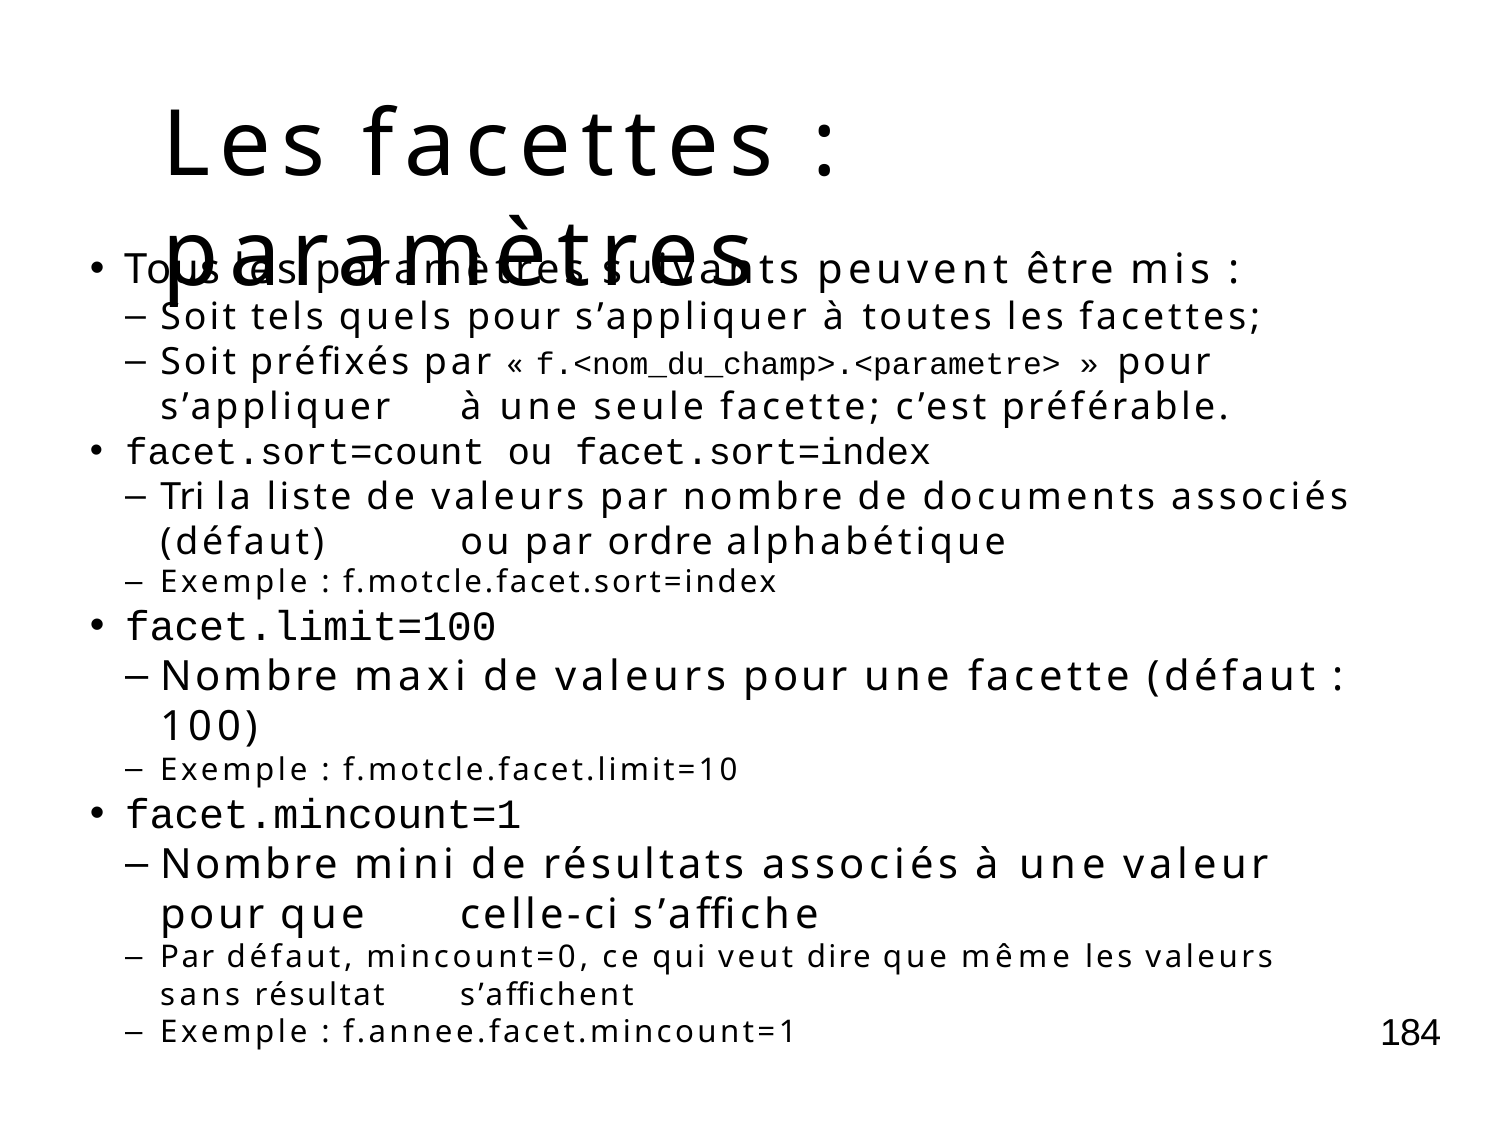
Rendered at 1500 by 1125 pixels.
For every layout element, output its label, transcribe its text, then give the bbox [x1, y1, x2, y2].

slide_number 184 [1373, 1009, 1451, 1125]
title Les facettes : paramètres [160, 81, 1337, 239]
text_box Tous les paramètres suivants peuvent être mis : Soit tels quels pour s’appliquer à toutes les facettes; Soit préfixés par « f.<nom_du_champ>.<parametre> » pour s’appliquer à une seule facette; c’est préférable. facet.sort=count ou facet.sort=index Tri la liste de valeurs par nombre de documents associés (défaut) ou par ordre alphabétique Exemple : f.motcle.facet.sort=index facet.limit=100 Nombre maxi de valeurs pour une facette (défaut : 100) Exemple : f.motcle.facet.limit=10 facet.mincount=1 Nombre mini de résultats associés à une valeur pour que celle-ci s’affiche Par défaut, mincount=0, ce qui veut dire que même les valeurs sans résultat s’affichent Exemple : f.annee.facet.mincount=1 [87, 239, 1393, 1050]
